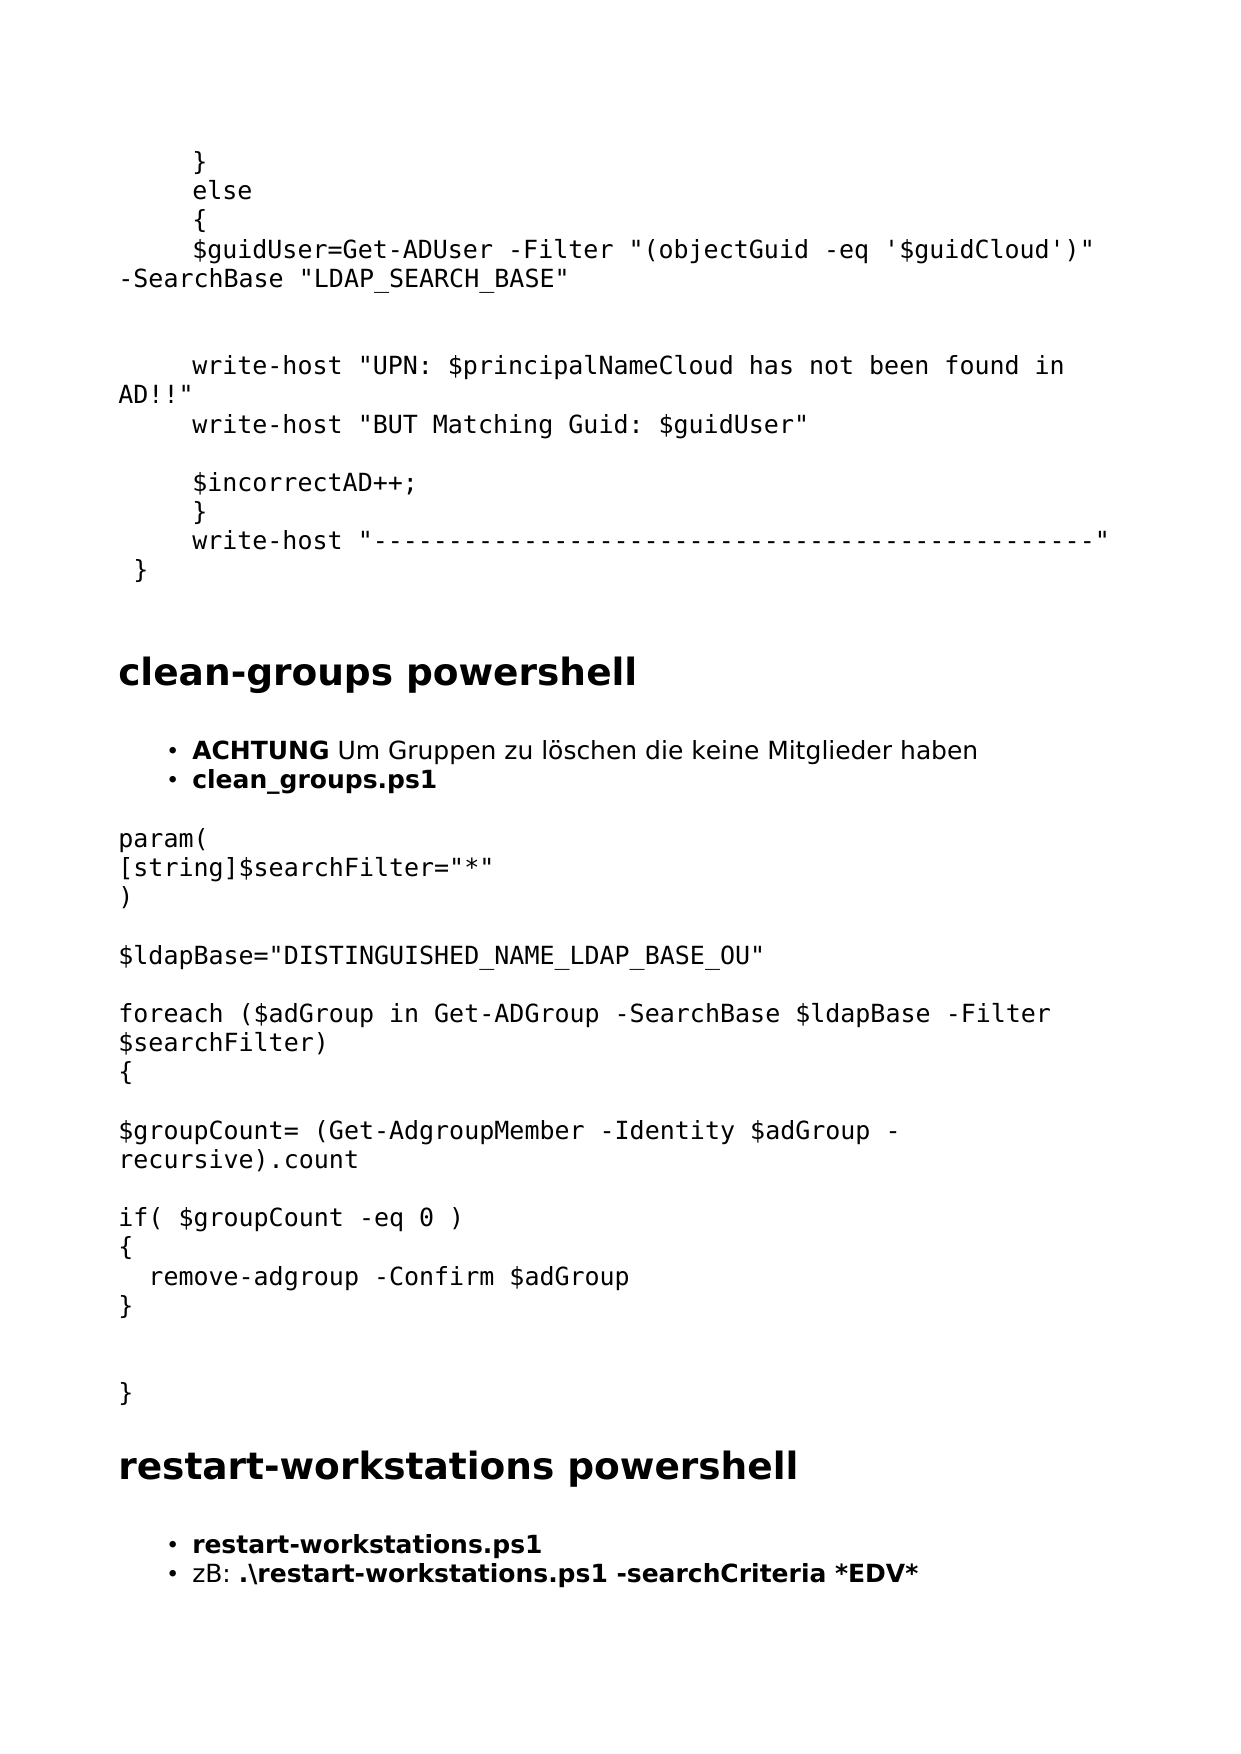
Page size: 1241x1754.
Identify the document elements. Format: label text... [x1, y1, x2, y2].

text } else { $guidUser=Get-ADUser -Filter "(objectGuid -eq '$guidCloud')" -SearchBase "LDAP_SEARCH_BASE" write-host "UPN: $principalNameCloud has not been found in AD!!" write-host "BUT Matching Guid: $guidUser" $incorrectAD++; } write-host "------------------------------------------------" } [118, 118, 1122, 614]
subtitle clean-groups powershell [118, 651, 1122, 694]
list ACHTUNG Um Gruppen zu löschen die keine Mitglieder haben [177, 736, 1122, 766]
list zB: .\restart-workstations.ps1 -searchCriteria *EDV* [177, 1559, 1122, 1588]
list clean_groups.ps1 [177, 766, 1122, 795]
subtitle restart-workstations powershell [118, 1444, 1122, 1488]
list restart-workstations.ps1 [177, 1530, 1122, 1559]
text param( [string]$searchFilter="*" ) $ldapBase="DISTINGUISHED_NAME_LDAP_BASE_OU" foreach ($adGroup in Get-ADGroup -SearchBase $ldapBase -Filter $searchFilter) { $groupCount= (Get-AdgroupMember -Identity $adGroup -recursive).count if( $groupCount -eq 0 ) { remove-adgroup -Confirm $adGroup } } [118, 824, 1122, 1407]
